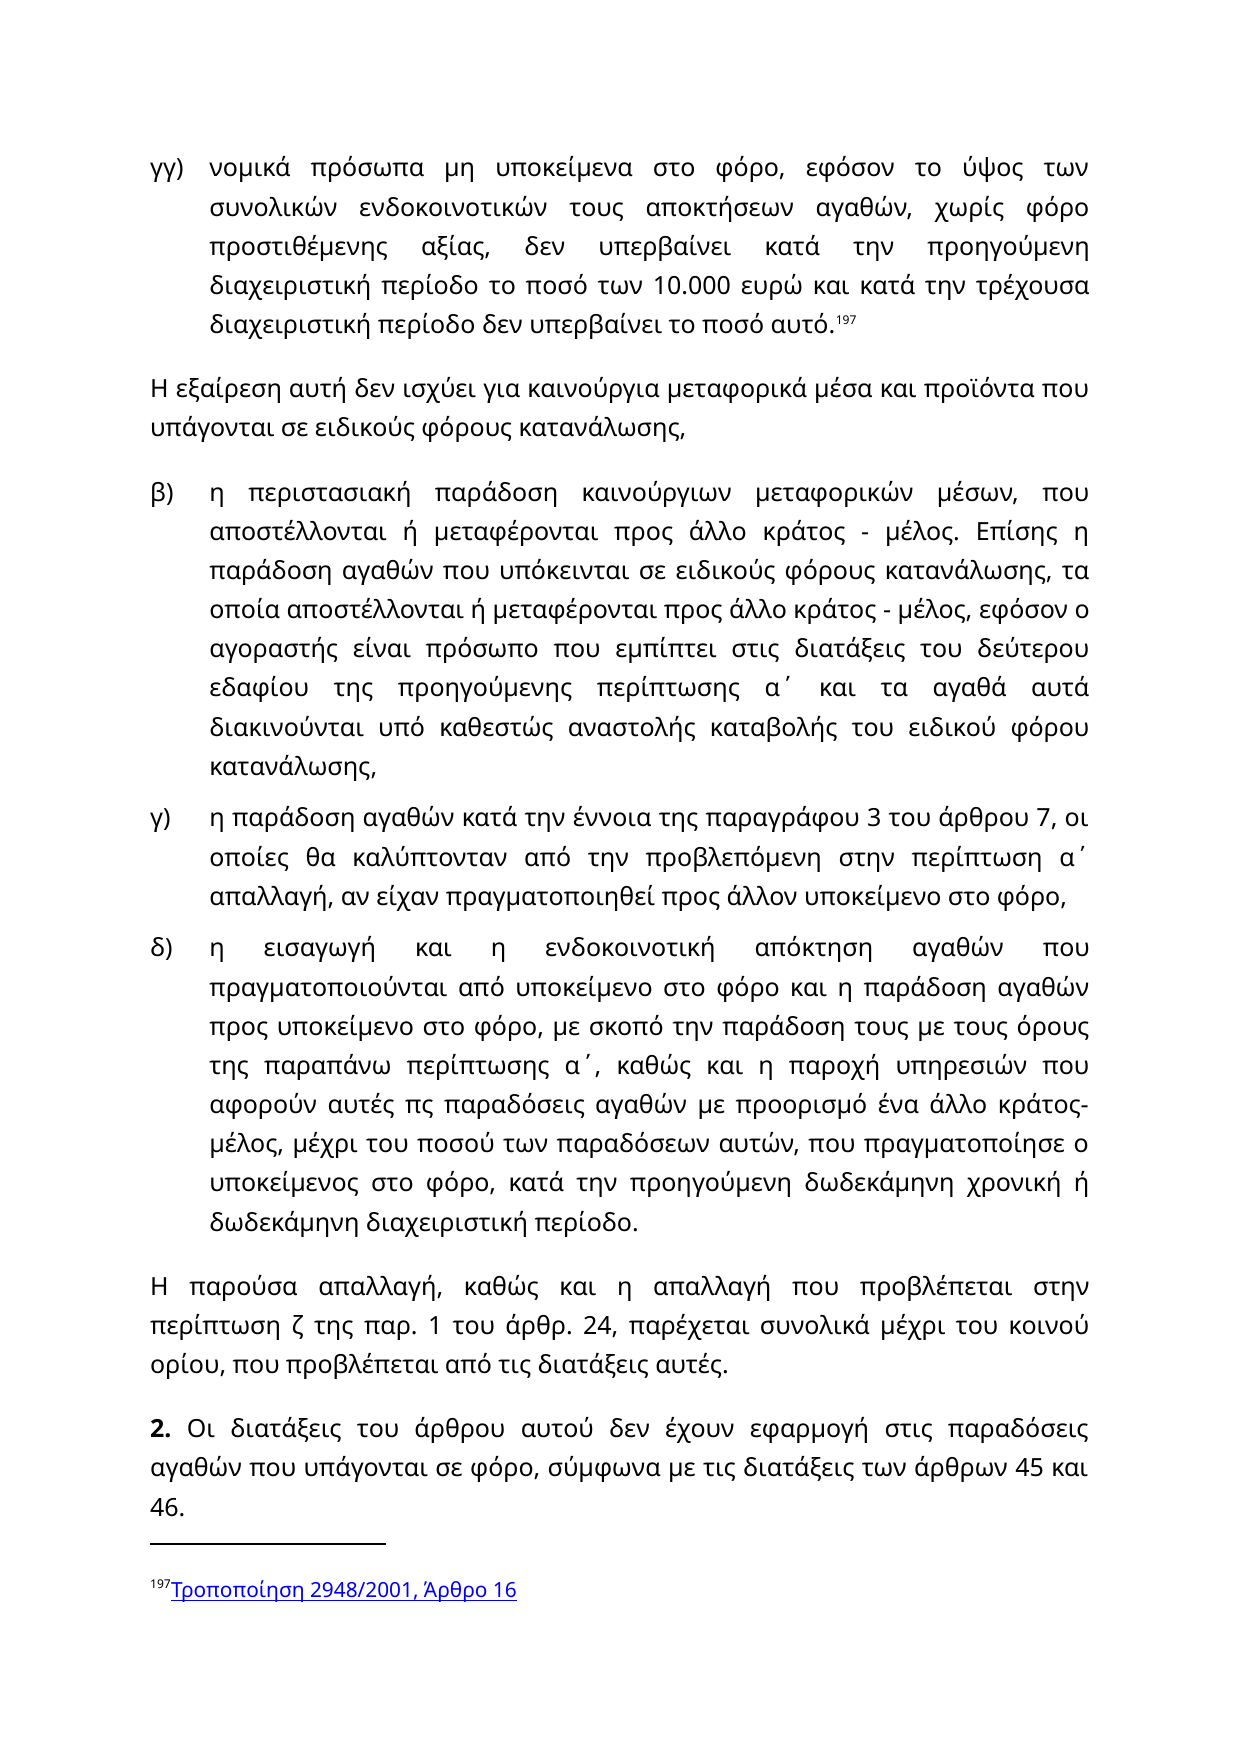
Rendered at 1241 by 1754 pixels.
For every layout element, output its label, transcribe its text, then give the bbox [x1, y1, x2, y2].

list δ) η εισαγωγή και η ενδοκοινοτική απόκτηση αγαθών που πραγματοποιούνται από υποκείμενο στο φόρο και η παράδοση αγαθών προς υποκείμενο στο φόρο, με σκοπό την παράδοση τους με τους όρους της παραπάνω περίπτωσης α΄, καθώς και η παροχή υπηρεσιών που αφορούν αυτές πς παραδόσεις αγαθών με προορισμό ένα άλλο κράτος-μέλος, μέχρι του ποσού των παραδόσεων αυτών, που πραγματοποίησε ο υποκείμενος στο φόρο, κατά την προηγούμενη δωδεκάμηνη χρονική ή δωδεκάμηνη διαχειριστική περίοδο. [150, 930, 1090, 1238]
text 2. Οι διατάξεις του άρθρου αυτού δεν έχουν εφαρμογή στις παραδόσεις αγαθών που υπάγονται σε φόρο, σύμφωνα με τις διατάξεις των άρθρων 45 και 46. [150, 1411, 1090, 1523]
list γγ) νομικά πρόσωπα μη υποκείμενα στο φόρο, εφόσον το ύψος των συνολικών ενδοκοινοτικών τους αποκτήσεων αγαθών, χωρίς φόρο προστιθέμενης αξίας, δεν υπερβαίνει κατά την προηγούμενη διαχειριστική περίοδο το ποσό των 10.000 ευρώ και κατά την τρέχουσα διαχειριστική περίοδο δεν υπερβαίνει το ποσό αυτό. [150, 150, 1090, 341]
text Η παρούσα απαλλαγή, καθώς και η απαλλαγή που προβλέπεται στην περίπτωση ζ της παρ. 1 του άρθρ. 24, παρέχεται συνολικά μέχρι του κοινού ορίου, που προβλέπεται από τις διατάξεις αυτές. [150, 1268, 1090, 1381]
list γ) η παράδοση αγαθών κατά την έννοια της παραγράφου 3 του άρθρου 7, οι οποίες θα καλύπτονταν από την προβλεπόμενη στην περίπτωση α΄ απαλλαγή, αν είχαν πραγματοποιηθεί προς άλλον υποκείμενο στο φόρο, [150, 800, 1090, 912]
text Η εξαίρεση αυτή δεν ισχύει για καινούργια μεταφορικά μέσα και προϊόντα που υπάγονται σε ειδικούς φόρους κατανάλωσης, [150, 371, 1090, 444]
list β) η περιστασιακή παράδοση καινούργιων μεταφορικών μέσων, που αποστέλλονται ή μεταφέρονται προς άλλο κράτος - μέλος. Επίσης η παράδοση αγαθών που υπόκεινται σε ειδικούς φόρους κατανάλωσης, τα οποία αποστέλλονται ή μεταφέρονται προς άλλο κράτος - μέλος, εφόσον ο αγοραστής είναι πρόσωπο που εμπίπτει στις διατάξεις του δεύτερου εδαφίου της προηγούμενης περίπτωσης α΄ και τα αγαθά αυτά διακινούνται υπό καθεστώς αναστολής καταβολής του ειδικού φόρου κατανάλωσης, [150, 474, 1090, 782]
text Τροποποίηση 2948/2001, Άρθρο 16 [150, 1576, 1090, 1604]
